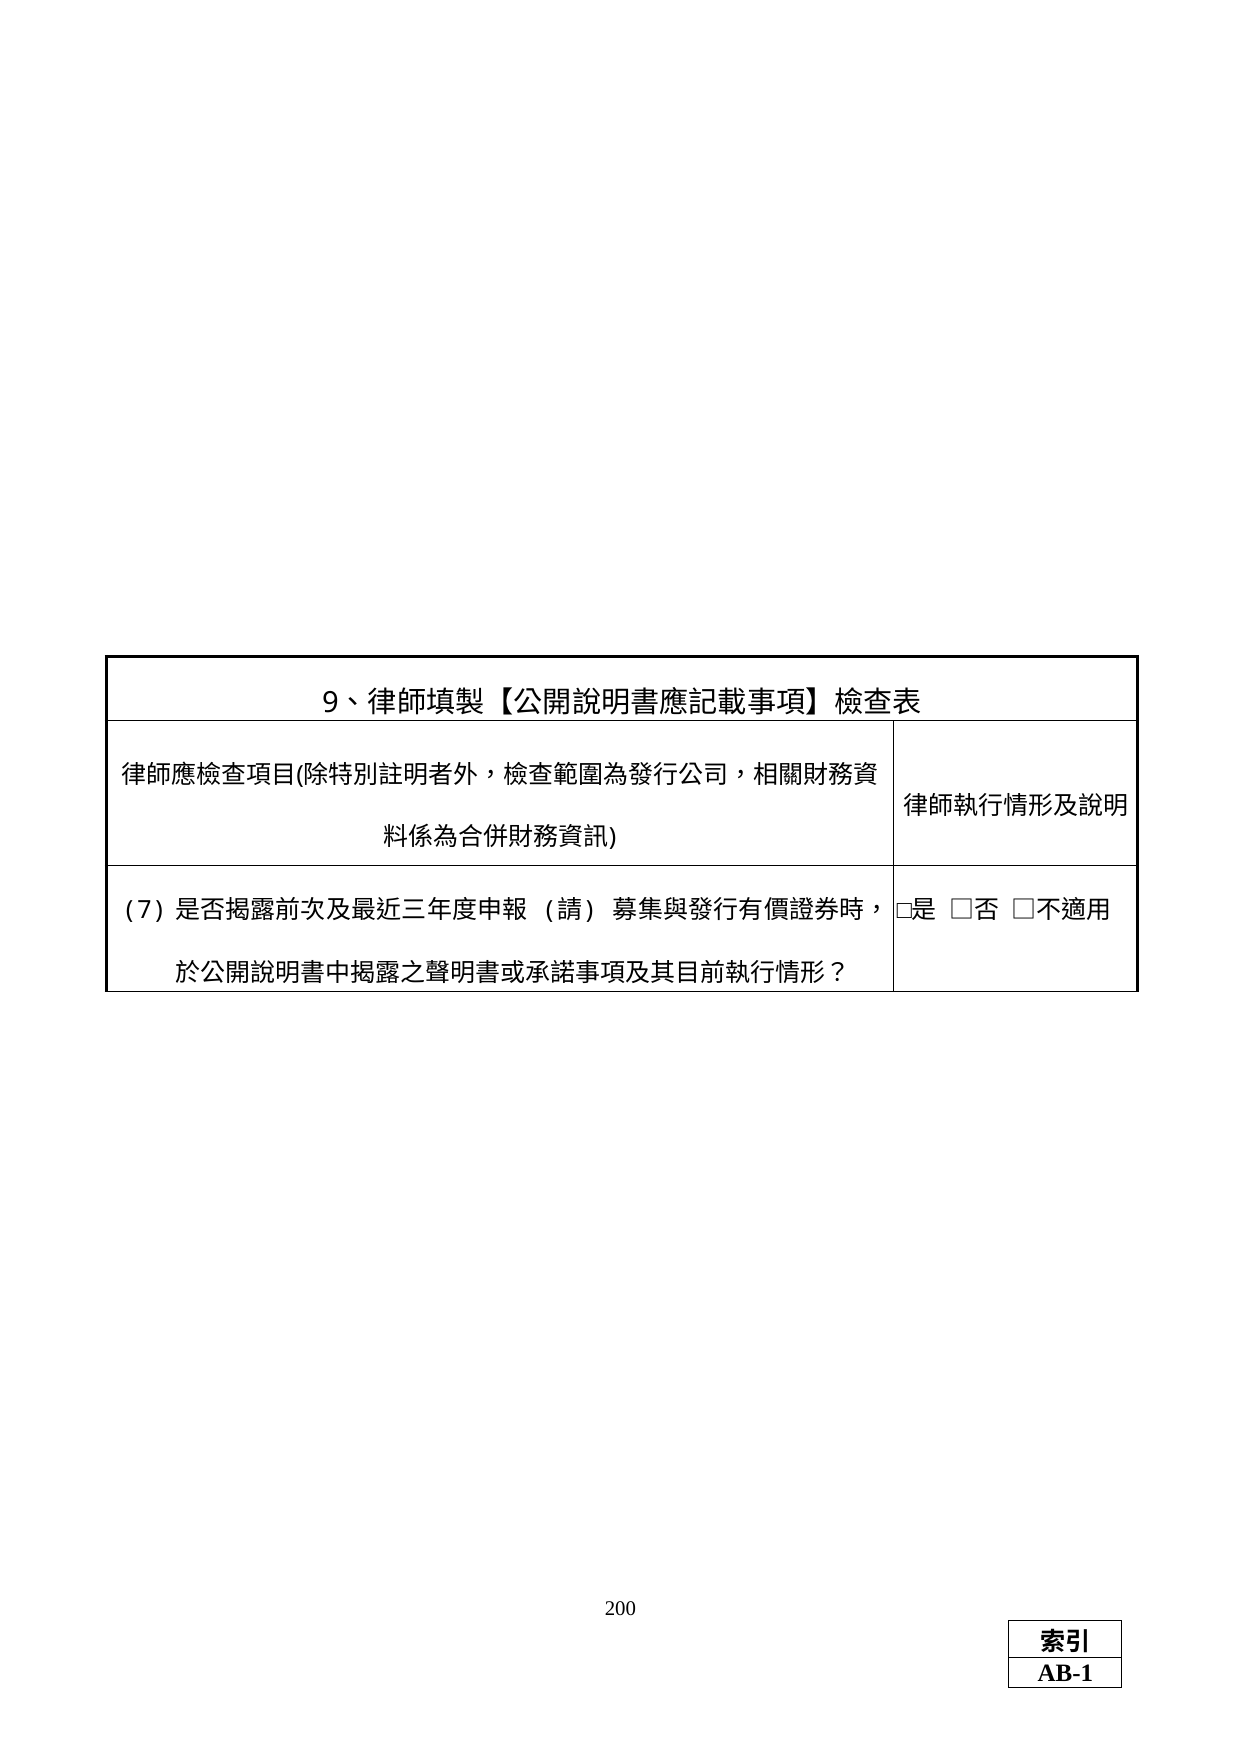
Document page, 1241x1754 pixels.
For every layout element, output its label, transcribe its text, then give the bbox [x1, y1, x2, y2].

table_cell 是否揭露前次及最近三年度申報 (請) 募集與發行有價證券時，於公開說明書中揭露之聲明書或承諾事項及其目前執行情形？ [108, 866, 893, 991]
table_header 9、律師填製【公開說明書應記載事項】檢查表 [108, 658, 1136, 720]
table_cell 律師應檢查項目(除特別註明者外，檢查範圍為發行公司，相關財務資料係為合併財務資訊) [108, 721, 893, 865]
table_cell □是 □否 □不適用 [894, 866, 1136, 991]
table_cell 律師執行情形及說明 [894, 721, 1136, 865]
